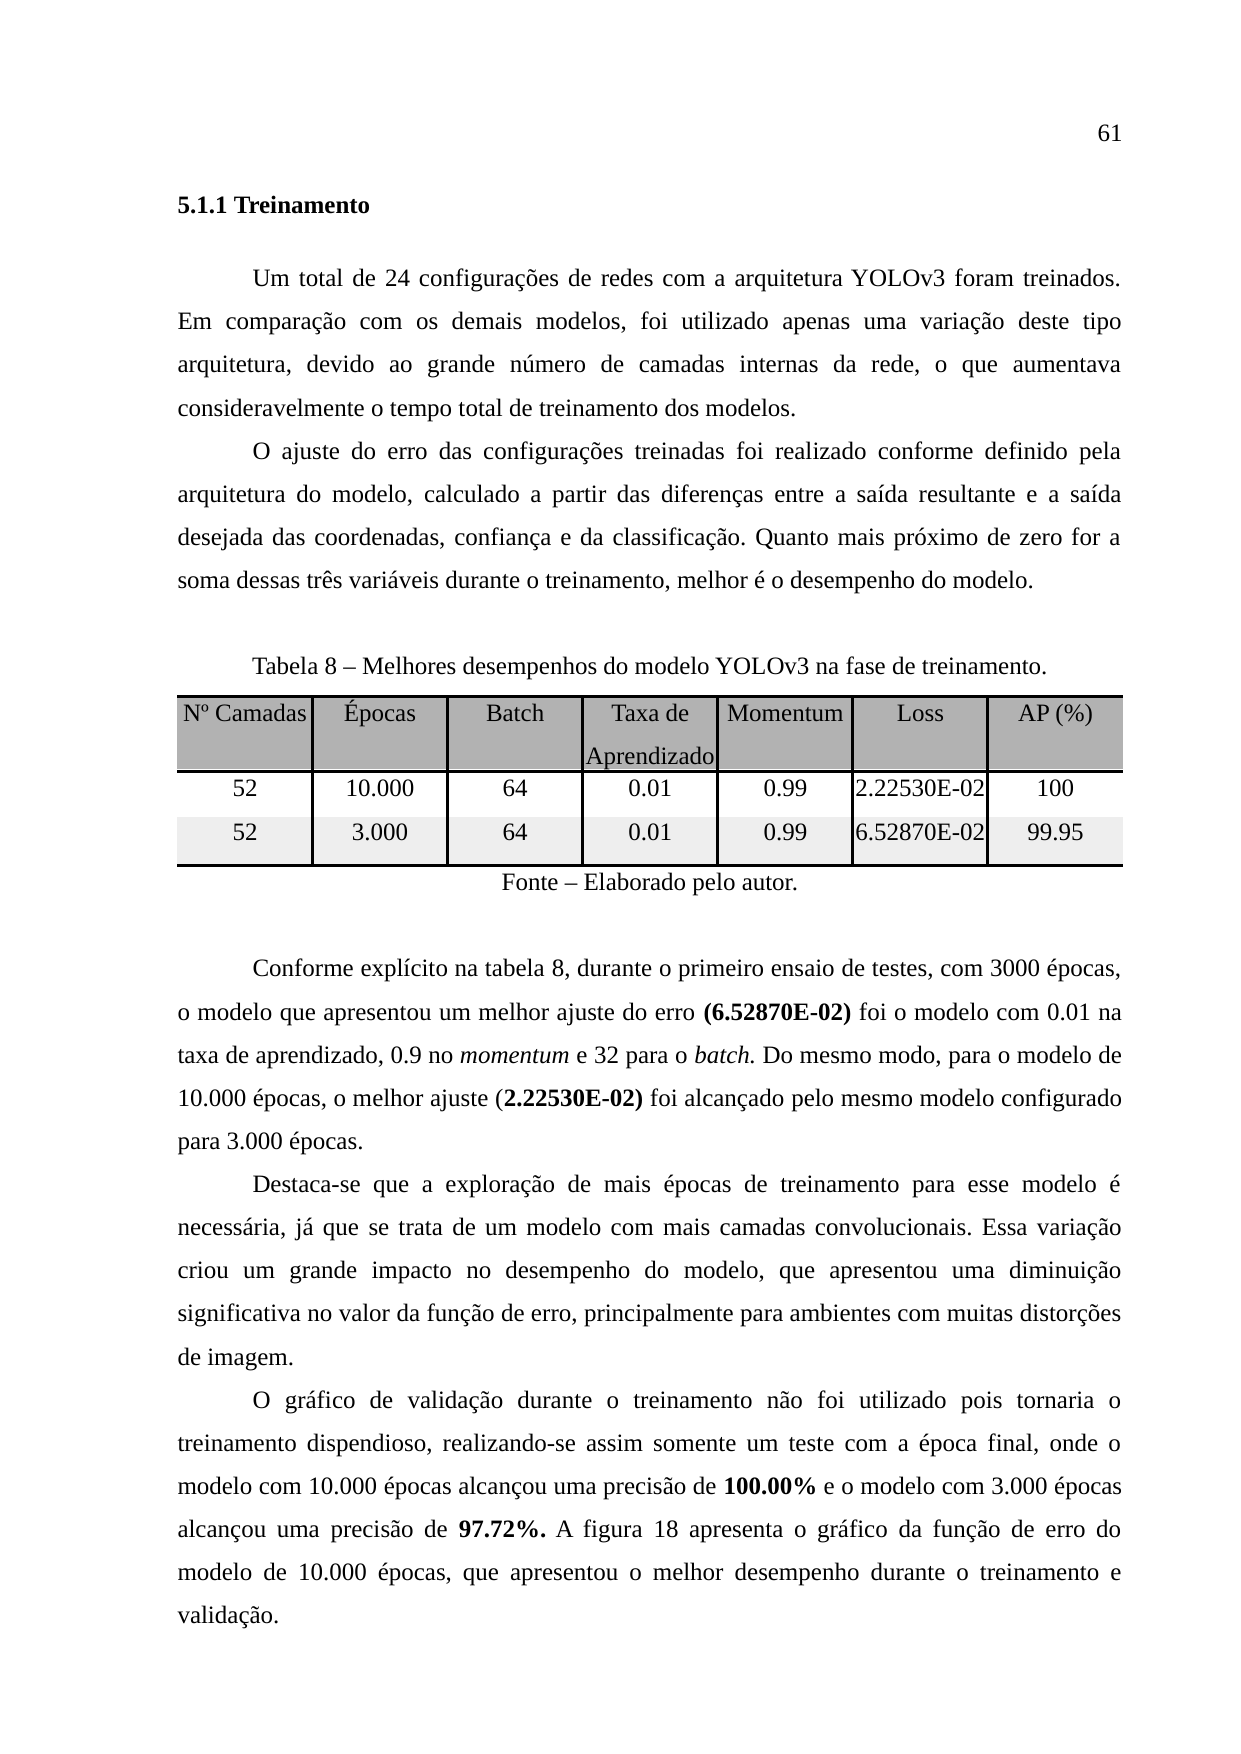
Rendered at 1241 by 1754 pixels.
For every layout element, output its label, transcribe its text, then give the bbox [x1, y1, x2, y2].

text Um total de 24 configurações de redes com a arquitetura YOLOv3 foram treinados. Em comparação com os demais modelos, foi utilizado apenas uma variação deste tipo arquitetura, devido ao grande número de camadas internas da rede, o que aumentava consideravelmente o tempo total de treinamento dos modelos. [177, 263, 1122, 421]
table_cell 52 [177, 817, 311, 864]
table_cell 0.99 [719, 817, 851, 864]
table_header AP (%) [989, 698, 1123, 769]
table_cell 64 [449, 773, 581, 817]
text O gráfico de validação durante o treinamento não foi utilizado pois tornaria o treinamento dispendioso, realizando-se assim somente um teste com a época final, onde o modelo com 10.000 épocas alcançou uma precisão de 100.00% e o modelo com 3.000 épocas alcançou uma precisão de 97.72%. A figura 18 apresenta o gráfico da função de erro do modelo de 10.000 épocas, que apresentou o melhor desempenho durante o treinamento e validação. [177, 1385, 1122, 1629]
table_cell 0.01 [584, 773, 716, 817]
table_cell 52 [177, 773, 311, 817]
table_cell 100 [989, 773, 1123, 817]
text O ajuste do erro das configurações treinadas foi realizado conforme definido pela arquitetura do modelo, calculado a partir das diferenças entre a saída resultante e a saída desejada das coordenadas, confiança e da classificação. Quanto mais próximo de zero for a soma dessas três variáveis durante o treinamento, melhor é o desempenho do modelo. [177, 436, 1122, 594]
table_cell 6.52870E-02 [854, 817, 986, 864]
table_header Momentum [719, 698, 851, 769]
table_cell 10.000 [314, 773, 446, 817]
table_header Épocas [314, 698, 446, 769]
table_cell 0.99 [719, 773, 851, 817]
table_header Loss [854, 698, 986, 769]
table_cell 64 [449, 817, 581, 864]
table_cell 0.01 [584, 817, 716, 864]
table_cell 99.95 [989, 817, 1123, 864]
text Tabela 8 – Melhores desempenhos do modelo YOLOv3 na fase de treinamento. [177, 651, 1122, 680]
table_cell 2.22530E-02 [854, 773, 986, 817]
table_header Batch [449, 698, 581, 769]
table_cell 3.000 [314, 817, 446, 864]
text Destaca-se que a exploração de mais épocas de treinamento para esse modelo é necessária, já que se trata de um modelo com mais camadas convolucionais. Essa variação criou um grande impacto no desempenho do modelo, que apresentou uma diminuição significativa no valor da função de erro, principalmente para ambientes com muitas distorções de imagem. [177, 1169, 1122, 1370]
table_header Taxa de Aprendizado [584, 698, 716, 769]
subtitle Treinamento [177, 191, 1122, 219]
text Fonte – Elaborado pelo autor. [177, 867, 1122, 896]
text Conforme explícito na tabela 8, durante o primeiro ensaio de testes, com 3000 épocas, o modelo que apresentou um melhor ajuste do erro (6.52870E-02) foi o modelo com 0.01 na taxa de aprendizado, 0.9 no momentum e 32 para o batch. Do mesmo modo, para o modelo de 10.000 épocas, o melhor ajuste (2.22530E-02) foi alcançado pelo mesmo modelo configurado para 3.000 épocas. [177, 953, 1122, 1155]
table_header Nº Camadas [177, 698, 311, 769]
